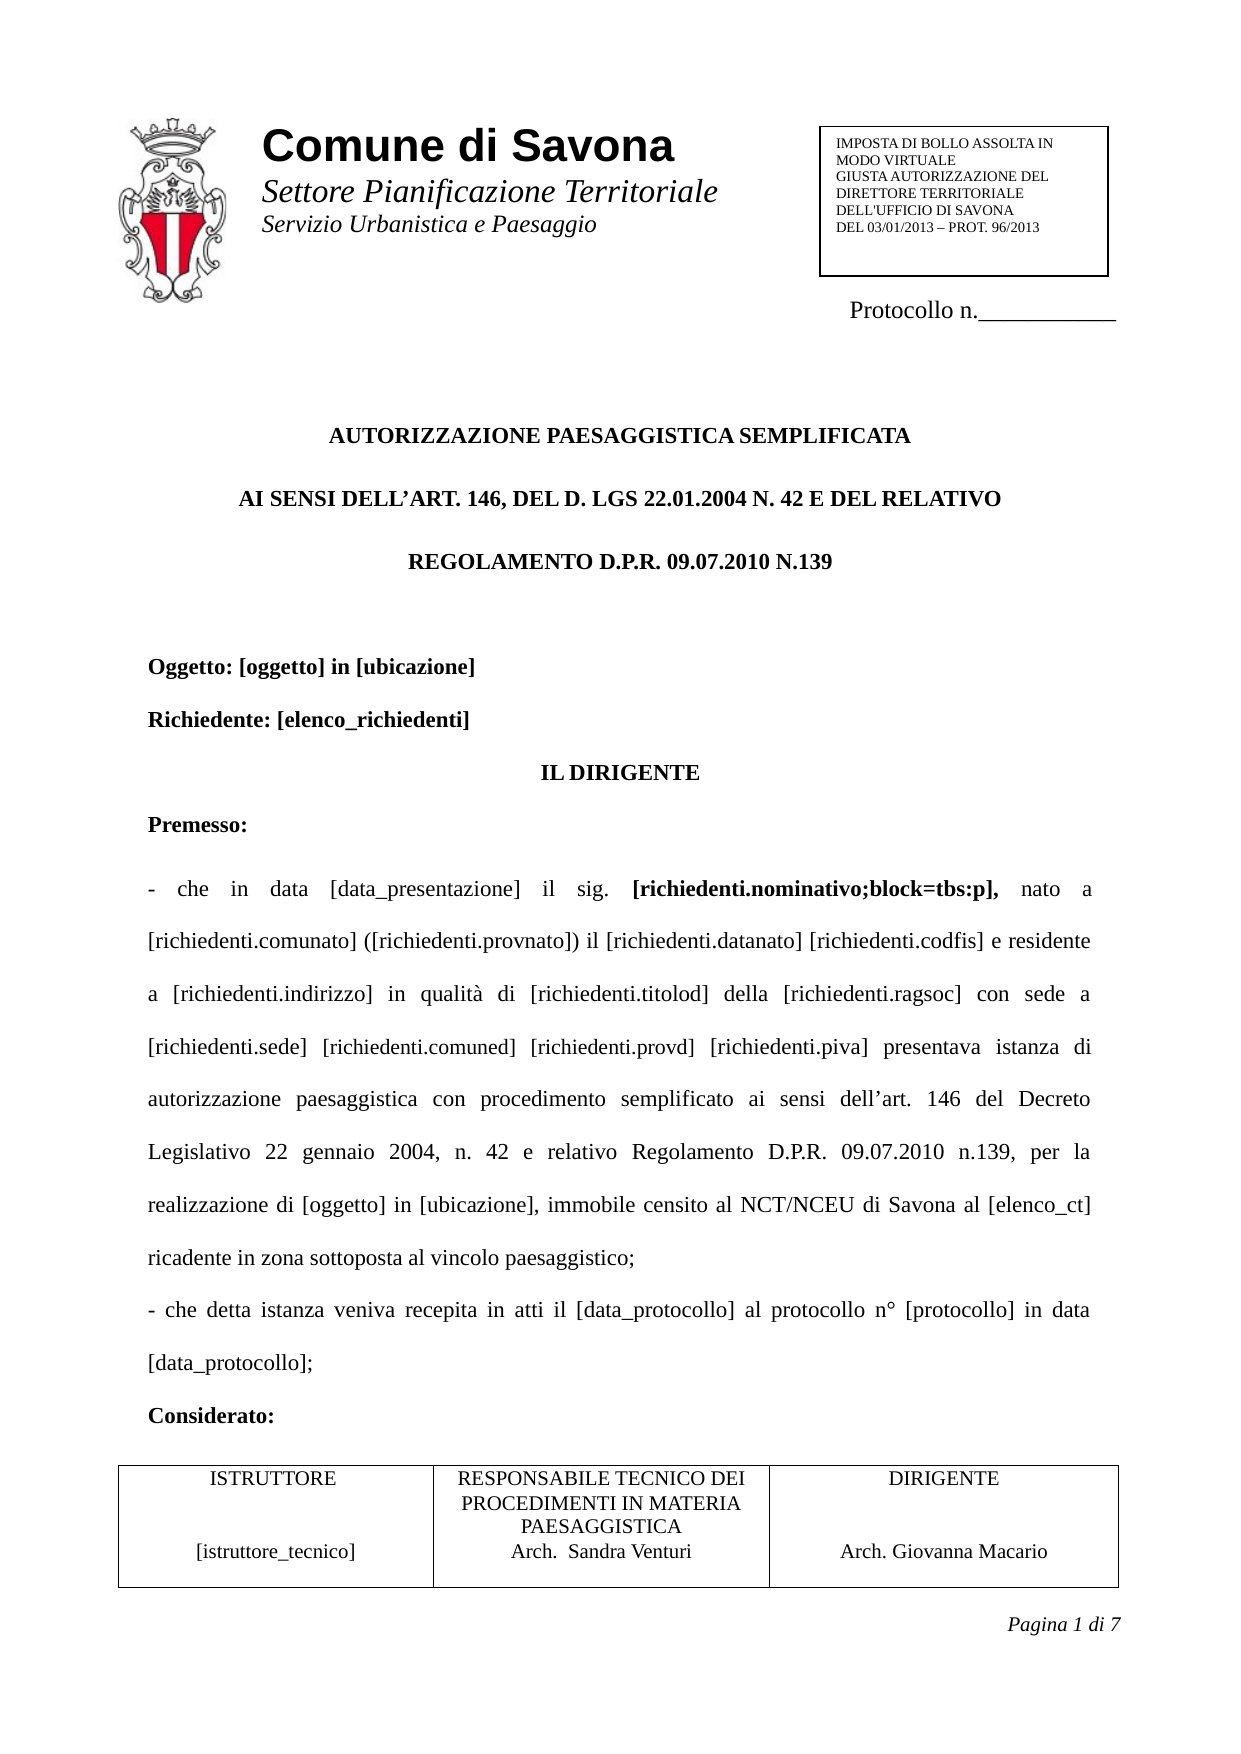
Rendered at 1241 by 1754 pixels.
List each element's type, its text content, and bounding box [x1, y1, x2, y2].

text AI SENSI DELL’ART. 146, DEL D. LGS 22.01.2004 N. 42 E DEL RELATIVO [118, 485, 1122, 511]
text - che detta istanza veniva recepita in atti il [data_protocollo] al protocollo n° [protocollo] in data [data_protocollo]; [148, 1296, 1093, 1375]
text Servizio Urbanistica e Paesaggio [227, 209, 819, 238]
text Oggetto: [oggetto] in [ubicazione] [148, 653, 1122, 680]
text Premesso: [148, 812, 1093, 838]
text REGOLAMENTO D.P.R. 09.07.2010 N.139 [118, 548, 1122, 574]
text Protocollo n.___________ [118, 295, 1122, 324]
text Settore Pianificazione Territoriale [227, 171, 819, 209]
text - che in data [data_presentazione] il sig. [richiedenti.nominativo;block=tbs:p], nato a [richiedenti.comunato] ([richiedenti.provnato]) il [richiedenti.datanato] [richiedenti.codfis] e residente a [richiedenti.indirizzo] in qualità di [richiedenti.titolod] della [richiedenti.ragsoc] con sede a [richiedenti.sede] [richiedenti.comuned] [richiedenti.provd] [richiedenti.piva] presentava istanza di autorizzazione paesaggistica con procedimento semplificato ai sensi dell’art. 146 del Decreto Legislativo 22 gennaio 2004, n. 42 e relativo Regolamento D.P.R. 09.07.2010 n.139, per la realizzazione di [oggetto] in [ubicazione], immobile censito al NCT/NCEU di Savona al [elenco_ct] ricadente in zona sottoposta al vincolo paesaggistico; [148, 875, 1092, 1270]
text Considerato: [148, 1402, 1093, 1428]
text IMPOSTA DI BOLLO ASSOLTA IN MODO VIRTUALE [836, 135, 1092, 168]
text Richiedente: [elenco_richiedenti] [148, 706, 1093, 732]
text IL DIRIGENTE [148, 759, 1093, 785]
text Comune di Savona [227, 118, 1122, 171]
text DEL 03/01/2013 – PROT. 96/2013 [836, 218, 1092, 235]
text AUTORIZZAZIONE PAESAGGISTICA SEMPLIFICATA [118, 422, 1122, 448]
picture [118, 118, 227, 303]
text GIUSTA AUTORIZZAZIONE DEL DIRETTORE TERRITORIALE DELL'UFFICIO DI SAVONA [836, 168, 1092, 218]
